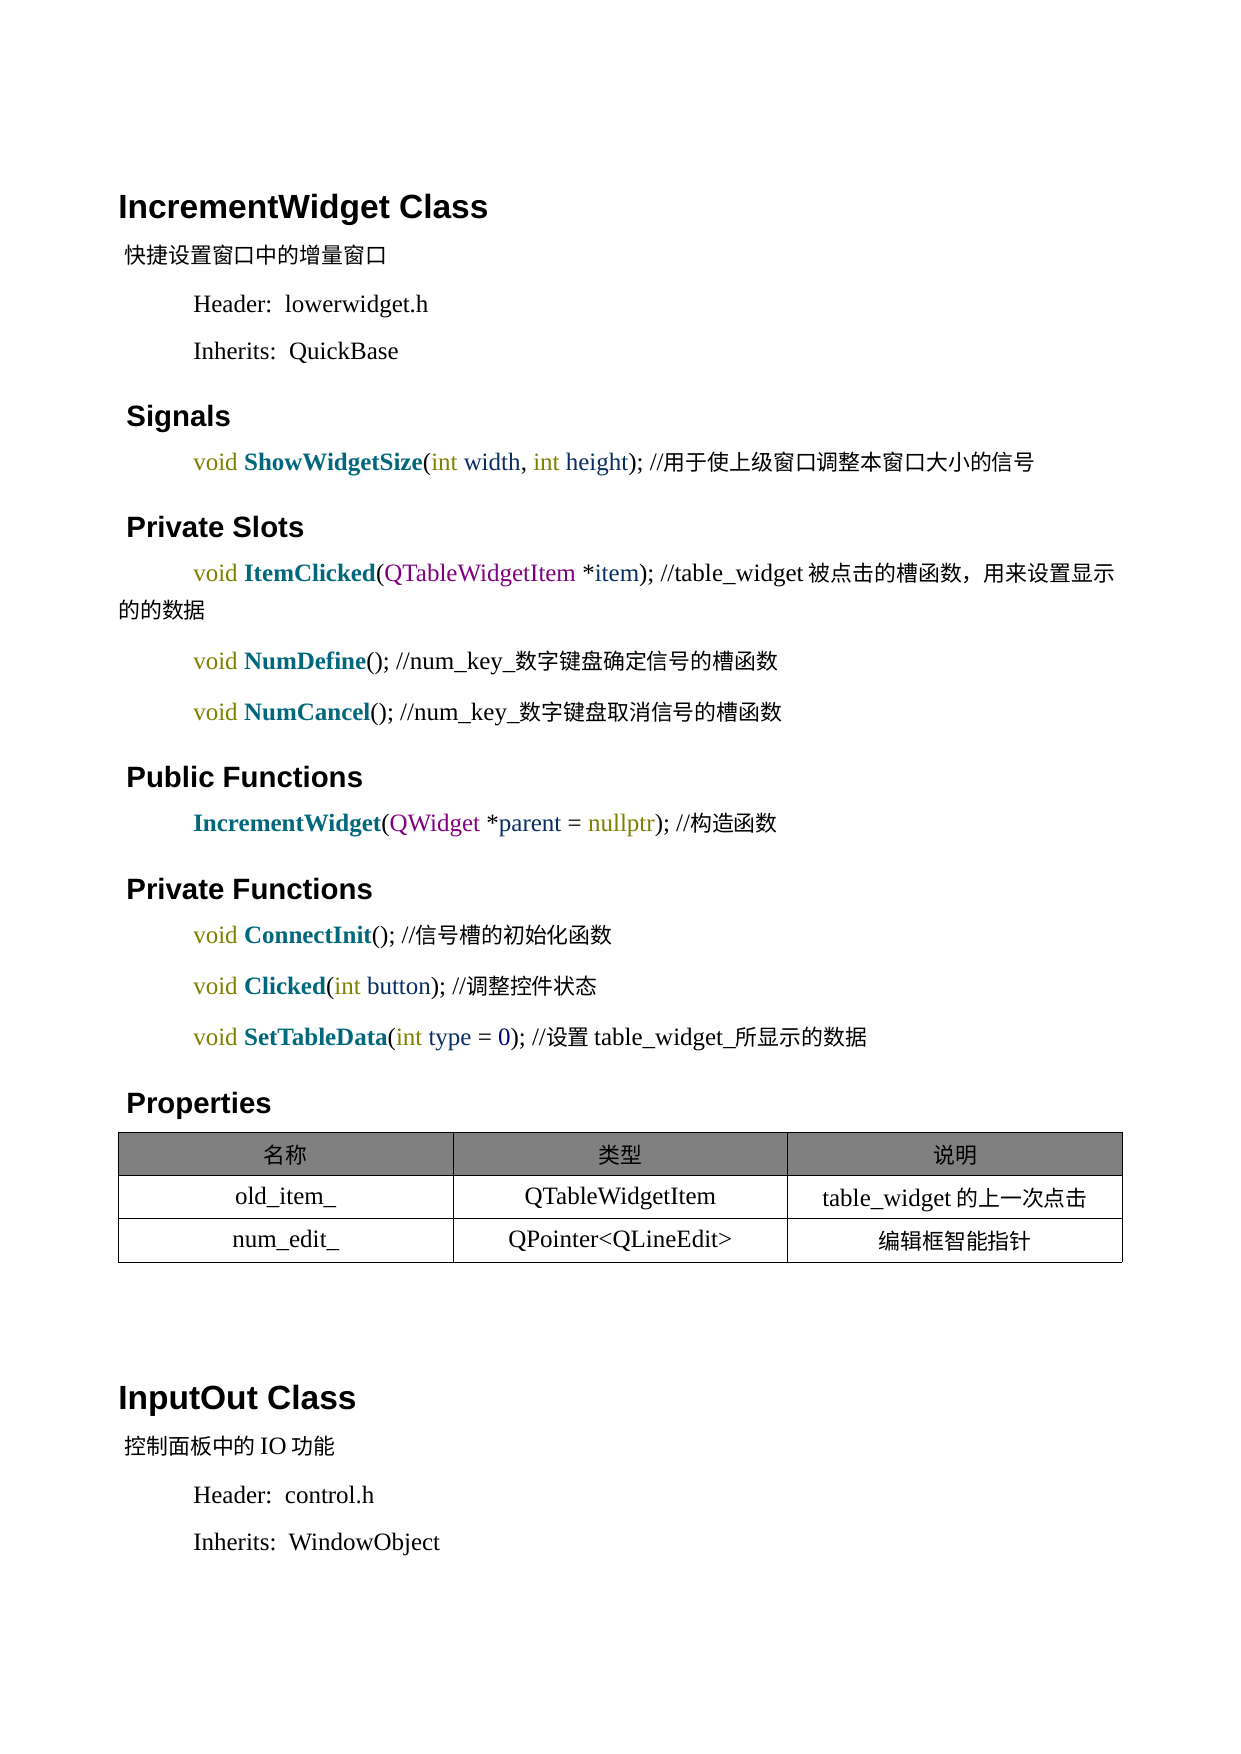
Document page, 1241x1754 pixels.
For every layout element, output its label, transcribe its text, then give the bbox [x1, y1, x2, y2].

text 快捷设置窗口中的增量窗口 [118, 238, 1122, 269]
text Header: control.h [118, 1480, 1122, 1508]
text void NumDefine(); //num_key_数字键盘确定信号的槽函数 [118, 644, 1122, 675]
text 控制面板中的IO功能 [118, 1429, 1122, 1461]
subtitle Private Functions [118, 872, 1122, 906]
table_cell num_edit_ [119, 1219, 453, 1262]
table_cell old_item_ [119, 1176, 453, 1218]
text void ItemClicked(QTableWidgetItem *item); //table_widget被点击的槽函数，用来设置显示的的数据 [118, 556, 1122, 624]
table_cell QPointer<QLineEdit> [454, 1219, 787, 1262]
text Header: lowerwidget.h [118, 289, 1122, 317]
subtitle Public Functions [118, 760, 1122, 794]
subtitle InputOut Class [118, 1378, 1122, 1416]
text IncrementWidget(QWidget *parent = nullptr); //构造函数 [118, 806, 1122, 838]
subtitle Private Slots [118, 510, 1122, 544]
text void NumCancel(); //num_key_数字键盘取消信号的槽函数 [118, 695, 1122, 726]
table_cell QTableWidgetItem [454, 1176, 787, 1218]
subtitle IncrementWidget Class [118, 187, 1122, 225]
text Inherits: WindowObject [118, 1527, 1122, 1556]
subtitle Signals [118, 398, 1122, 432]
text Inherits: QuickBase [118, 336, 1122, 365]
table_header 名称 [119, 1133, 453, 1175]
subtitle Properties [118, 1086, 1122, 1119]
text void Clicked(int button); //调整控件状态 [118, 969, 1122, 1001]
table_cell 编辑框智能指针 [788, 1219, 1122, 1262]
text void ConnectInit(); //信号槽的初始化函数 [118, 918, 1122, 950]
table_header 类型 [454, 1133, 787, 1175]
table_header 说明 [788, 1133, 1122, 1175]
text void ShowWidgetSize(int width, int height); //用于使上级窗口调整本窗口大小的信号 [118, 445, 1122, 476]
table_cell table_widget的上一次点击 [788, 1176, 1122, 1218]
text void SetTableData(int type = 0); //设置table_widget_所显示的数据 [118, 1020, 1122, 1052]
